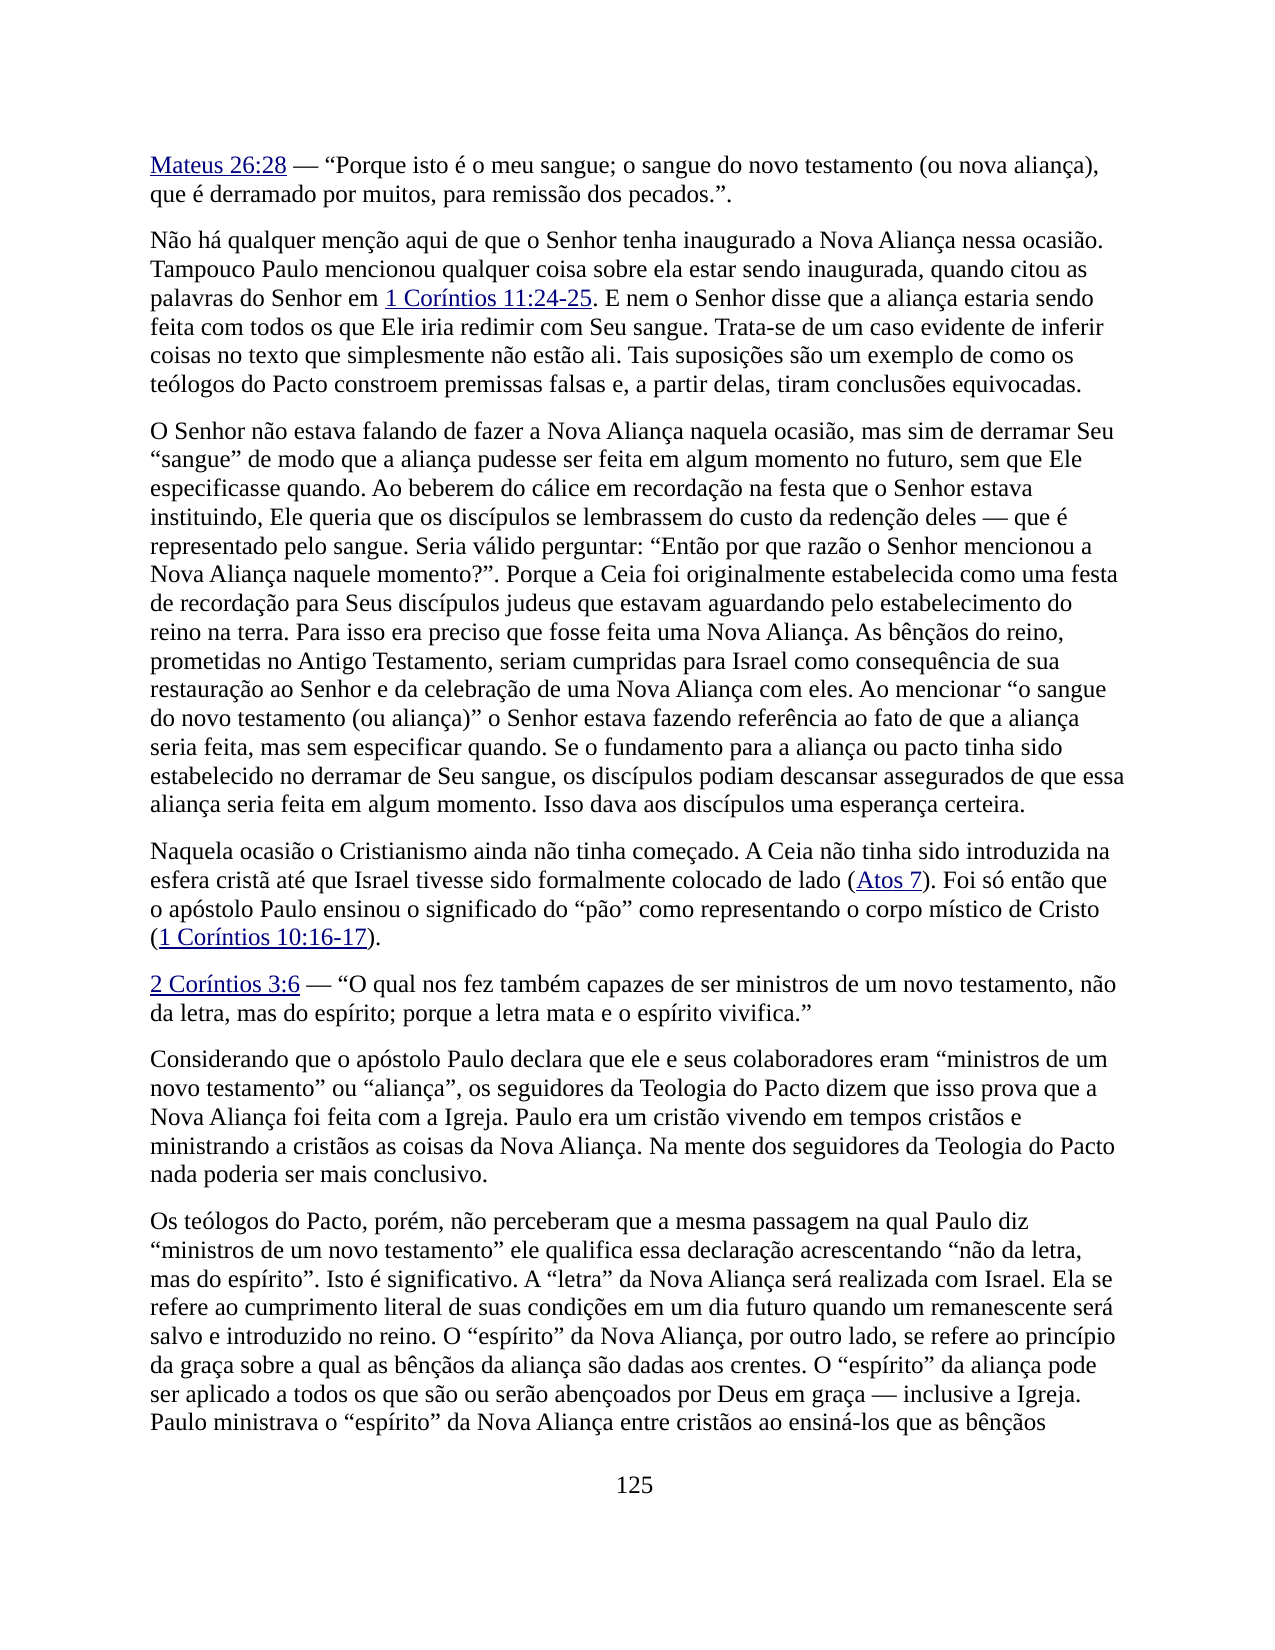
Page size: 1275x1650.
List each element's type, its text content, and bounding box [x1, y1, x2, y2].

text O Senhor não estava falando de fazer a Nova Aliança naquela ocasião, mas sim de derramar Seu “sangue” de modo que a aliança pudesse ser feita em algum momento no futuro, sem que Ele especificasse quando. Ao beberem do cálice em recordação na festa que o Senhor estava instituindo, Ele queria que os discípulos se lembrassem do custo da redenção deles — que é representado pelo sangue. Seria válido perguntar: “Então por que razão o Senhor mencionou a Nova Aliança naquele momento?”. Porque a Ceia foi originalmente estabelecida como uma festa de recordação para Seus discípulos judeus que estavam aguardando pelo estabelecimento do reino na terra. Para isso era preciso que fosse feita uma Nova Aliança. As bênçãos do reino, prometidas no Antigo Testamento, seriam cumpridas para Israel como consequência de sua restauração ao Senhor e da celebração de uma Nova Aliança com eles. Ao mencionar “o sangue do novo testamento (ou aliança)” o Senhor estava fazendo referência ao fato de que a aliança seria feita, mas sem especificar quando. Se o fundamento para a aliança ou pacto tinha sido estabelecido no derramar de Seu sangue, os discípulos podiam descansar assegurados de que essa aliança seria feita em algum momento. Isso dava aos discípulos uma esperança certeira. [150, 416, 1125, 818]
text Naquela ocasião o Cristianismo ainda não tinha começado. A Ceia não tinha sido introduzida na esfera cristã até que Israel tivesse sido formalmente colocado de lado (Atos 7). Foi só então que o apóstolo Paulo ensinou o significado do “pão” como representando o corpo místico de Cristo (1 Coríntios 10:16-17). [150, 836, 1125, 951]
text Mateus 26:28 — “Porque isto é o meu sangue; o sangue do novo testamento (ou nova aliança), que é derramado por muitos, para remissão dos pecados.”. [150, 150, 1125, 207]
text 2 Coríntios 3:6 — “O qual nos fez também capazes de ser ministros de um novo testamento, não da letra, mas do espírito; porque a letra mata e o espírito vivifica.” [150, 969, 1125, 1027]
text Considerando que o apóstolo Paulo declara que ele e seus colaboradores eram “ministros de um novo testamento” ou “aliança”, os seguidores da Teologia do Pacto dizem que isso prova que a Nova Aliança foi feita com a Igreja. Paulo era um cristão vivendo em tempos cristãos e ministrando a cristãos as coisas da Nova Aliança. Na mente dos seguidores da Teologia do Pacto nada poderia ser mais conclusivo. [150, 1044, 1125, 1188]
text Os teólogos do Pacto, porém, não perceberam que a mesma passagem na qual Paulo diz “ministros de um novo testamento” ele qualifica essa declaração acrescentando “não da letra, mas do espírito”. Isto é significativo. A “letra” da Nova Aliança será realizada com Israel. Ela se refere ao cumprimento literal de suas condições em um dia futuro quando um remanescente será salvo e introduzido no reino. O “espírito” da Nova Aliança, por outro lado, se refere ao princípio da graça sobre a qual as bênçãos da aliança são dadas aos crentes. O “espírito” da aliança pode ser aplicado a todos os que são ou serão abençoados por Deus em graça — inclusive a Igreja. Paulo ministrava o “espírito” da Nova Aliança entre cristãos ao ensiná-los que as bênçãos [150, 1206, 1125, 1436]
text Não há qualquer menção aqui de que o Senhor tenha inaugurado a Nova Aliança nessa ocasião. Tampouco Paulo mencionou qualquer coisa sobre ela estar sendo inaugurada, quando citou as palavras do Senhor em 1 Coríntios 11:24-25. E nem o Senhor disse que a aliança estaria sendo feita com todos os que Ele iria redimir com Seu sangue. Trata-se de um caso evidente de inferir coisas no texto que simplesmente não estão ali. Tais suposições são um exemplo de como os teólogos do Pacto constroem premissas falsas e, a partir delas, tiram conclusões equivocadas. [150, 225, 1125, 398]
